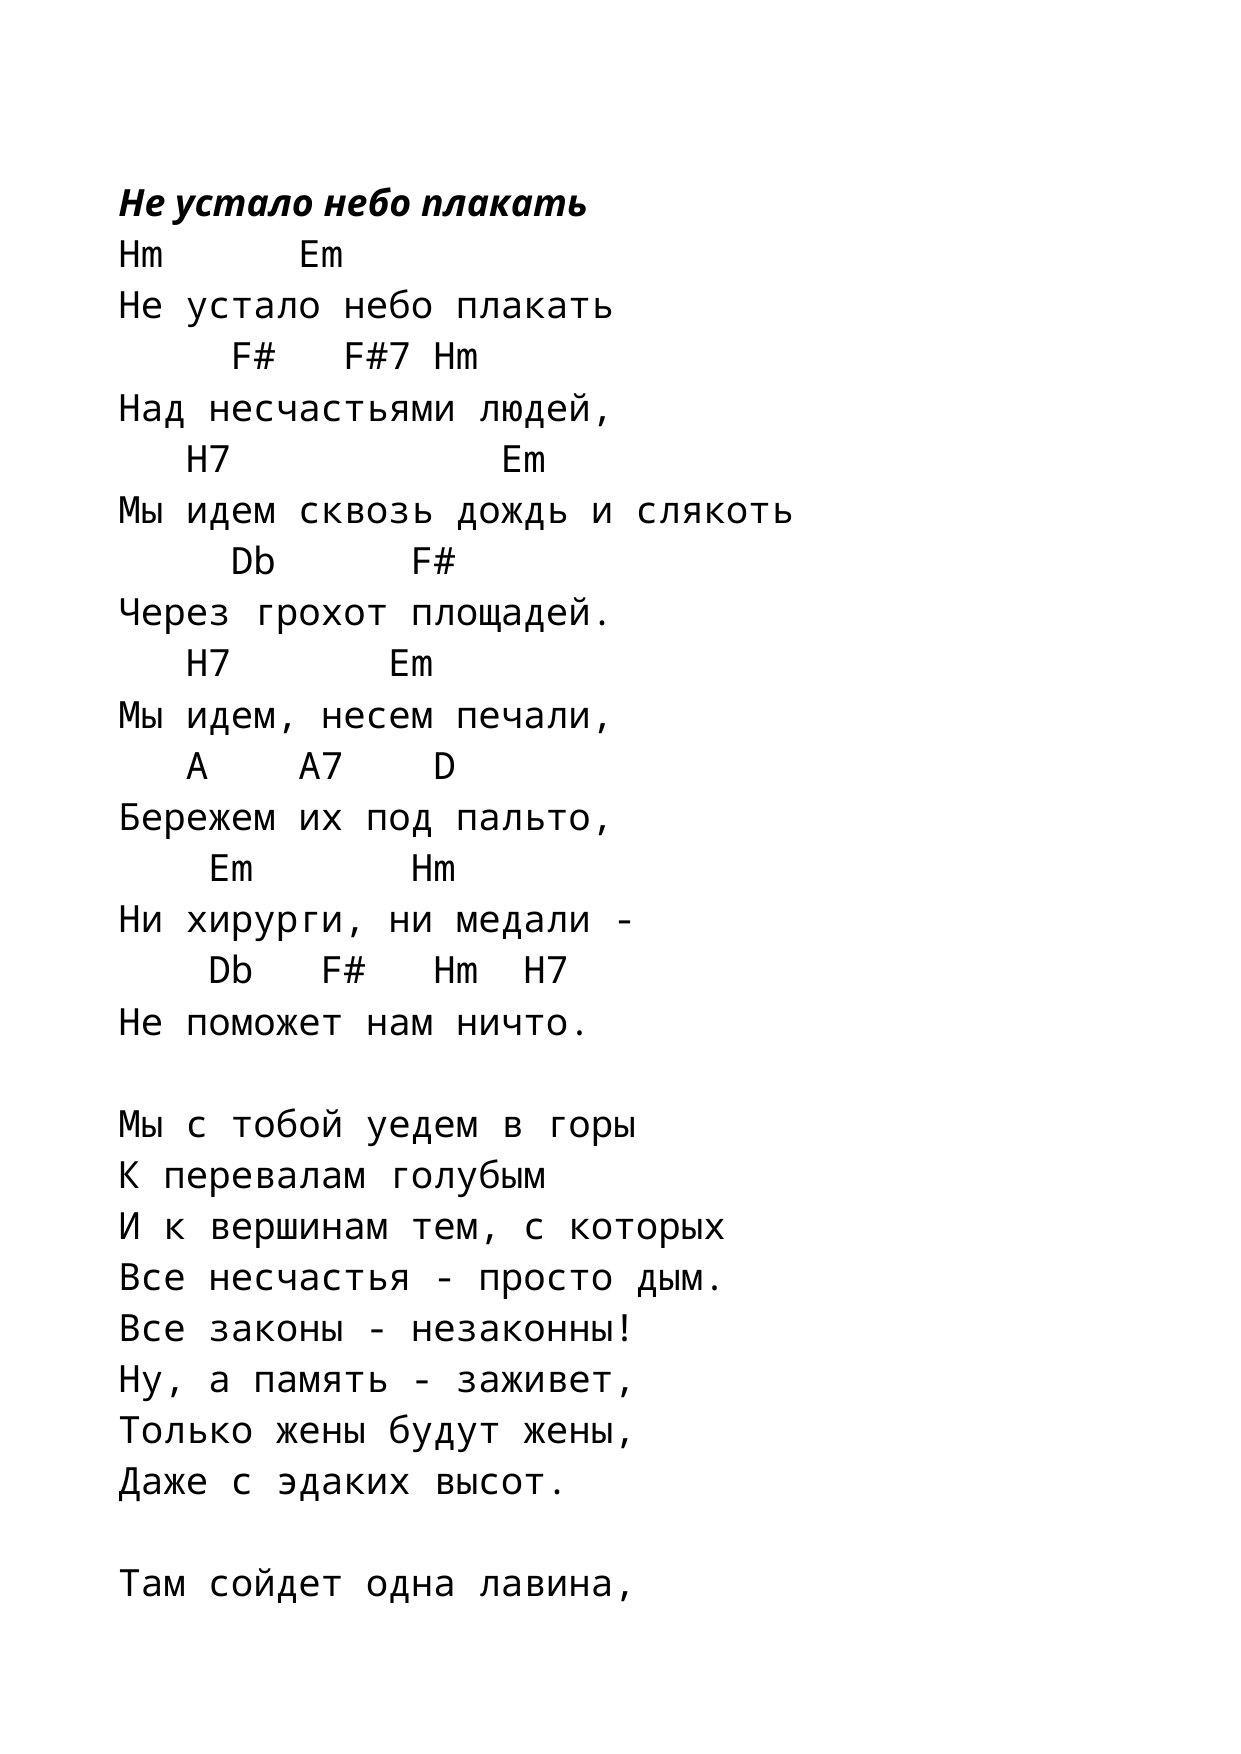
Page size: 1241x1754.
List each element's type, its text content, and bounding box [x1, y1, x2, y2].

text Мы идем сквозь дождь и слякоть [118, 483, 1122, 534]
text Db F# Hm H7 [118, 944, 1122, 995]
text Em Hm [118, 841, 1122, 893]
text F# F#7 Hm [118, 329, 1122, 381]
text Даже с эдаких высот. [118, 1454, 1122, 1506]
text Не устало небо плакать [118, 278, 1122, 329]
text H7 Em [118, 432, 1122, 483]
text Только жены будут жены, [118, 1403, 1122, 1454]
text И к вершинам тем, с которых [118, 1199, 1122, 1250]
text Ни хирурги, ни медали - [118, 893, 1122, 944]
text Hm Em [118, 227, 1122, 278]
subtitle Не устало небо плакать [118, 176, 1122, 227]
text A A7 D [118, 739, 1122, 790]
text К перевалам голубым [118, 1148, 1122, 1199]
text Над несчастьями людей, [118, 381, 1122, 432]
text Через грохот площадей. [118, 586, 1122, 637]
text Мы идем, несем печали, [118, 688, 1122, 739]
text Все законы - незаконны! [118, 1301, 1122, 1352]
text Все несчастья - просто дым. [118, 1250, 1122, 1301]
text Там сойдет одна лавина, [118, 1557, 1122, 1608]
text Мы с тобой уедем в горы [118, 1097, 1122, 1148]
text H7 Em [118, 637, 1122, 688]
text Ну, а память - заживет, [118, 1352, 1122, 1403]
text Не поможет нам ничто. [118, 995, 1122, 1046]
text Db F# [118, 534, 1122, 586]
text Бережем их под пальто, [118, 790, 1122, 841]
